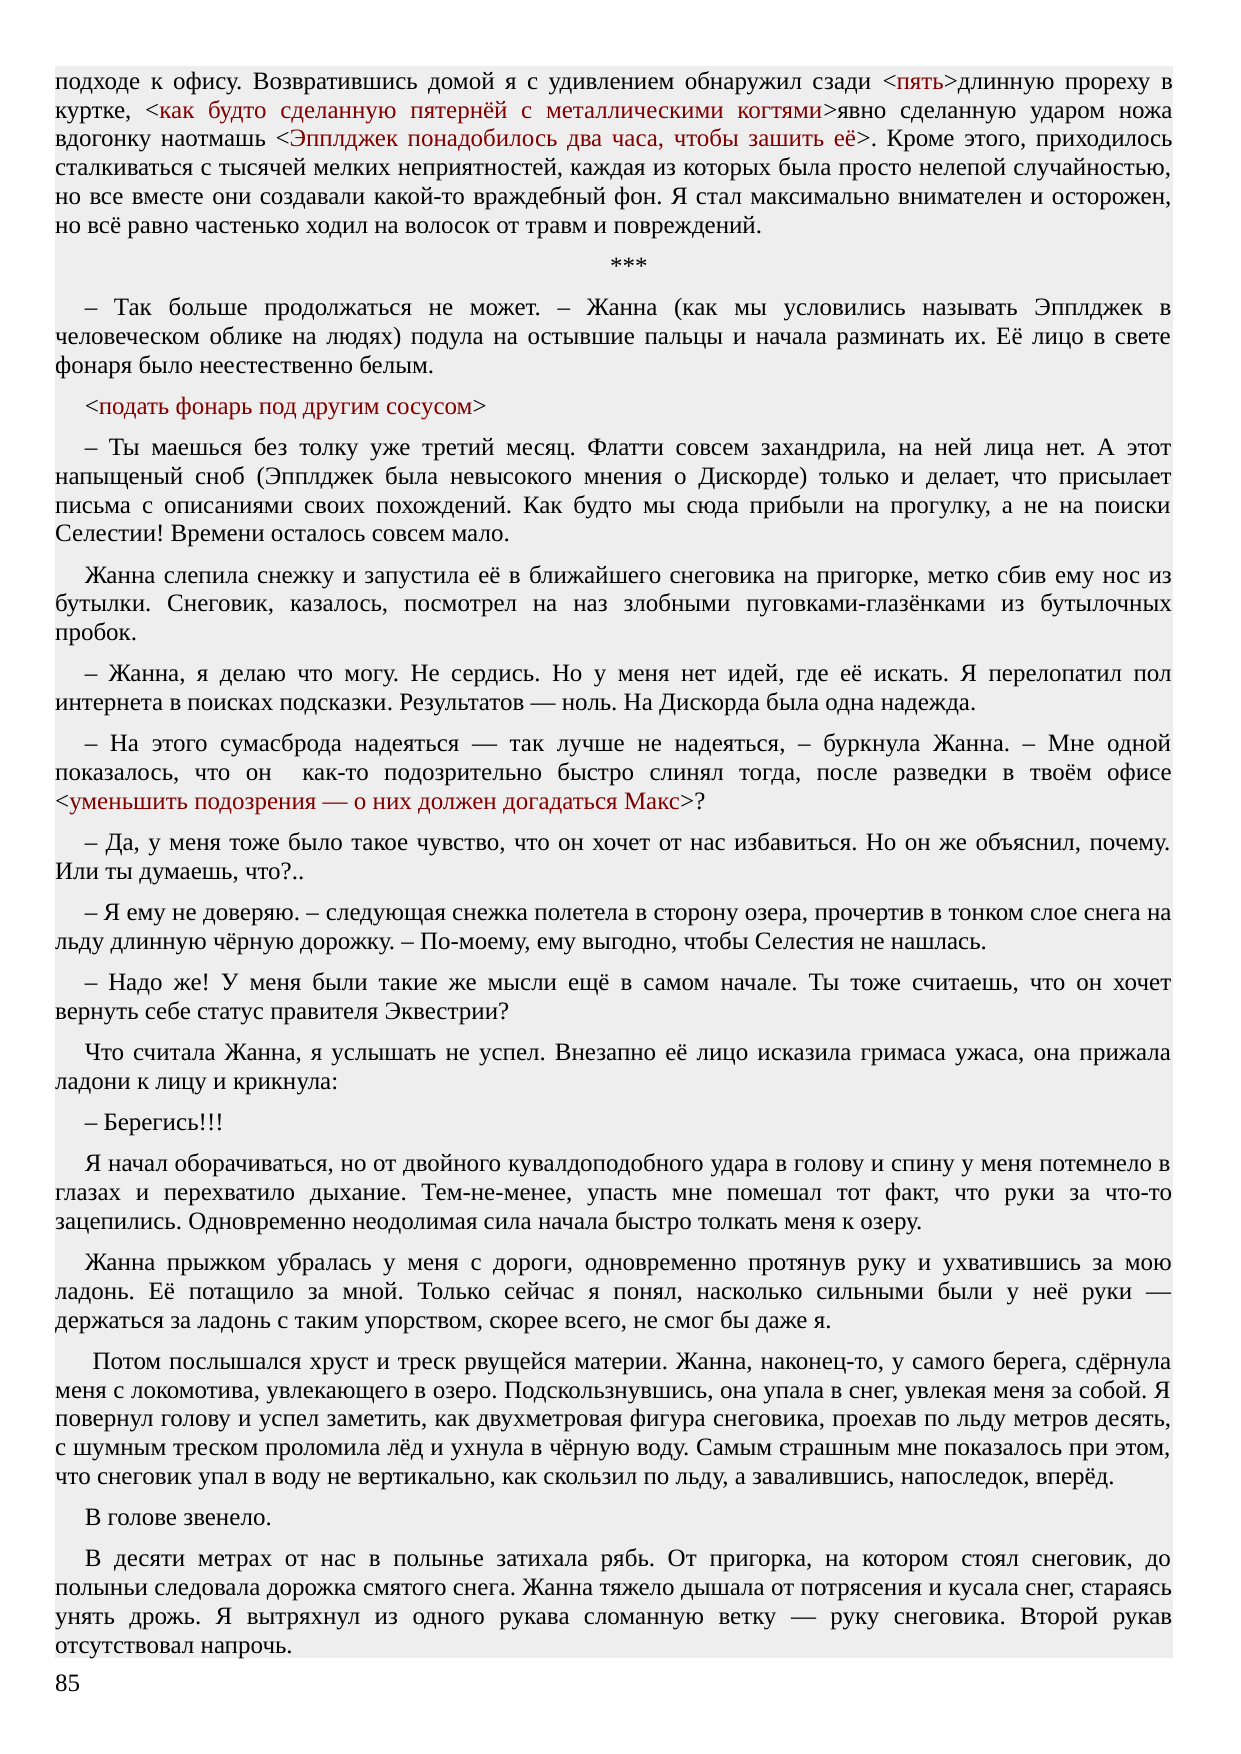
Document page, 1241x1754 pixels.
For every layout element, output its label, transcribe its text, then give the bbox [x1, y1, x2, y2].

text – Жанна, я делаю что могу. Не сердись. Но у меня нет идей, где её искать. Я перелопатил пол интернета в поисках подсказки. Результатов — ноль. На Дискорда была одна надежда. [55, 658, 1173, 716]
text Жанна слепила снежку и запустила её в ближайшего снеговика на пригорке, метко сбив ему нос из бутылки. Снеговик, казалось, посмотрел на наз злобными пуговками-глазёнками из бутылочных пробок. [55, 560, 1173, 646]
text Потом послышался хруст и треск рвущейся материи. Жанна, наконец-то, у самого берега, сдёрнула меня с локомотива, увлекающего в озеро. Подскользнувшись, она упала в снег, увлекая меня за собой. Я повернул голову и успел заметить, как двухметровая фигура снеговика, проехав по льду метров десять, с шумным треском проломила лёд и ухнула в чёрную воду. Самым страшным мне показалось при этом, что снеговик упал в воду не вертикально, как скользил по льду, а завалившись, напоследок, вперёд. [55, 1346, 1173, 1490]
text – Берегись!!! [55, 1107, 1173, 1136]
text В десяти метрах от нас в полынье затихала рябь. От пригорка, на котором стоял снеговик, до полыньи следовала дорожка смятого снега. Жанна тяжело дышала от потрясения и кусала снег, стараясь унять дрожь. Я вытряхнул из одного рукава сломанную ветку — руку снеговика. Второй рукав отсутствовал напрочь. [55, 1543, 1173, 1658]
text Жанна прыжком убралась у меня с дороги, одновременно протянув руку и ухватившись за мою ладонь. Её потащило за мной. Только сейчас я понял, насколько сильными были у неё руки — держаться за ладонь с таким упорством, скорее всего, не смог бы даже я. [55, 1247, 1173, 1333]
text – Я ему не доверяю. – следующая снежка полетела в сторону озера, прочертив в тонком слое снега на льду длинную чёрную дорожку. – По-моему, ему выгодно, чтобы Селестия не нашлась. [55, 897, 1173, 955]
text – На этого сумасброда надеяться — так лучше не надеяться, – буркнула Жанна. – Мне одной показалось, что он как-то подозрительно быстро слинял тогда, после разведки в твоём офисе <уменьшить подозрения — о них должен догадаться Макс>? [55, 728, 1173, 815]
text В голове звенело. [55, 1502, 1173, 1531]
text Что считала Жанна, я услышать не успел. Внезапно её лицо исказила гримаса ужаса, она прижала ладони к лицу и крикнула: [55, 1037, 1173, 1095]
text – Надо же! У меня были такие же мысли ещё в самом начале. Ты тоже считаешь, что он хочет вернуть себе статус правителя Эквестрии? [55, 967, 1173, 1025]
text <подать фонарь под другим сосусом> [55, 391, 1173, 420]
text – Так больше продолжаться не может. – Жанна (как мы условились называть Эпплджек в человеческом облике на людях) подула на остывшие пальцы и начала разминать их. Её лицо в свете фонаря было неестественно белым. [55, 292, 1173, 378]
text *** [55, 251, 1173, 280]
text Я начал оборачиваться, но от двойного кувалдоподобного удара в голову и спину у меня потемнело в глазах и перехватило дыхание. Тем-не-менее, упасть мне помешал тот факт, что руки за что-то зацепились. Одновременно неодолимая сила начала быстро толкать меня к озеру. [55, 1148, 1173, 1235]
text – Ты маешься без толку уже третий месяц. Флатти совсем захандрила, на ней лица нет. А этот напыщеный сноб (Эпплджек была невысокого мнения о Дискорде) только и делает, что присылает письма с описаниями своих похождений. Как будто мы сюда прибыли на прогулку, а не на поиски Селестии! Времени осталось совсем мало. [55, 432, 1173, 547]
text – Да, у меня тоже было такое чувство, что он хочет от нас избавиться. Но он же объяснил, почему. Или ты думаешь, что?.. [55, 827, 1173, 885]
text подходе к офису. Возвратившись домой я с удивлением обнаружил сзади <пять>длинную прореху в куртке, <как будто сделанную пятернёй с металлическими когтями>явно сделанную ударом ножа вдогонку наотмашь <Эпплджек понадобилось два часа, чтобы зашить её>. Кроме этого, приходилось сталкиваться с тысячей мелких неприятностей, каждая из которых была просто нелепой случайностью, но все вместе они создавали какой-то враждебный фон. Я стал максимально внимателен и осторожен, но всё равно частенько ходил на волосок от травм и повреждений. [55, 66, 1173, 238]
